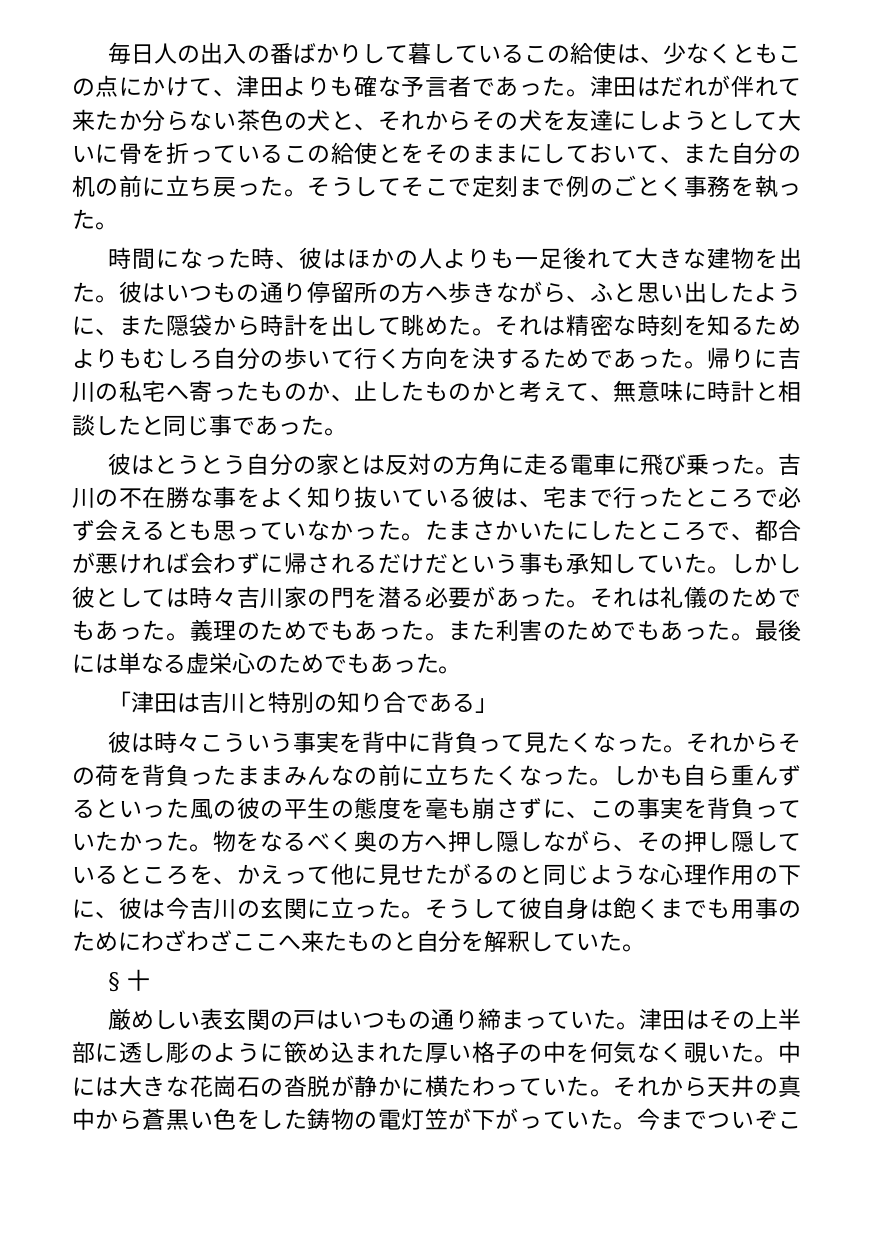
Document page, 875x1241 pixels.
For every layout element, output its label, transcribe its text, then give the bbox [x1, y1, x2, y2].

text 「津田は吉川と特別の知り合である」 [72, 685, 802, 718]
text 彼はとうとう自分の家とは反対の方角に走る電車に飛び乗った。吉川の不在勝な事をよく知り抜いている彼は、宅まで行ったところで必ず会えるとも思っていなかった。たまさかいたにしたところで、都合が悪ければ会わずに帰されるだけだという事も承知していた。しかし彼としては時々吉川家の門を潜る必要があった。それは礼儀のためでもあった。義理のためでもあった。また利害のためでもあった。最後には単なる虚栄心のためでもあった。 [72, 447, 802, 679]
text 毎日人の出入の番ばかりして暮しているこの給使は、少なくともこの点にかけて、津田よりも確な予言者であった。津田はだれが伴れて来たか分らない茶色の犬と、それからその犬を友達にしようとして大いに骨を折っているこの給使とをそのままにしておいて、また自分の机の前に立ち戻った。そうしてそこで定刻まで例のごとく事務を執った。 [72, 36, 802, 235]
text § 十 [72, 963, 802, 996]
text 厳めしい表玄関の戸はいつもの通り締まっていた。津田はその上半部に透し彫のように篏め込まれた厚い格子の中を何気なく覗いた。中には大きな花崗石の沓脱が静かに横たわっていた。それから天井の真中から蒼黒い色をした鋳物の電灯笠が下がっていた。今までついぞこ [72, 1002, 802, 1135]
text 彼は時々こういう事実を背中に背負って見たくなった。それからその荷を背負ったままみんなの前に立ちたくなった。しかも自ら重んずるといった風の彼の平生の態度を毫も崩さずに、この事実を背負っていたかった。物をなるべく奥の方へ押し隠しながら、その押し隠しているところを、かえって他に見せたがるのと同じような心理作用の下に、彼は今吉川の玄関に立った。そうして彼自身は飽くまでも用事のためにわざわざここへ来たものと自分を解釈していた。 [72, 724, 802, 957]
text 時間になった時、彼はほかの人よりも一足後れて大きな建物を出た。彼はいつもの通り停留所の方へ歩きながら、ふと思い出したように、また隠袋から時計を出して眺めた。それは精密な時刻を知るためよりもむしろ自分の歩いて行く方向を決するためであった。帰りに吉川の私宅へ寄ったものか、止したものかと考えて、無意味に時計と相談したと同じ事であった。 [72, 241, 802, 441]
